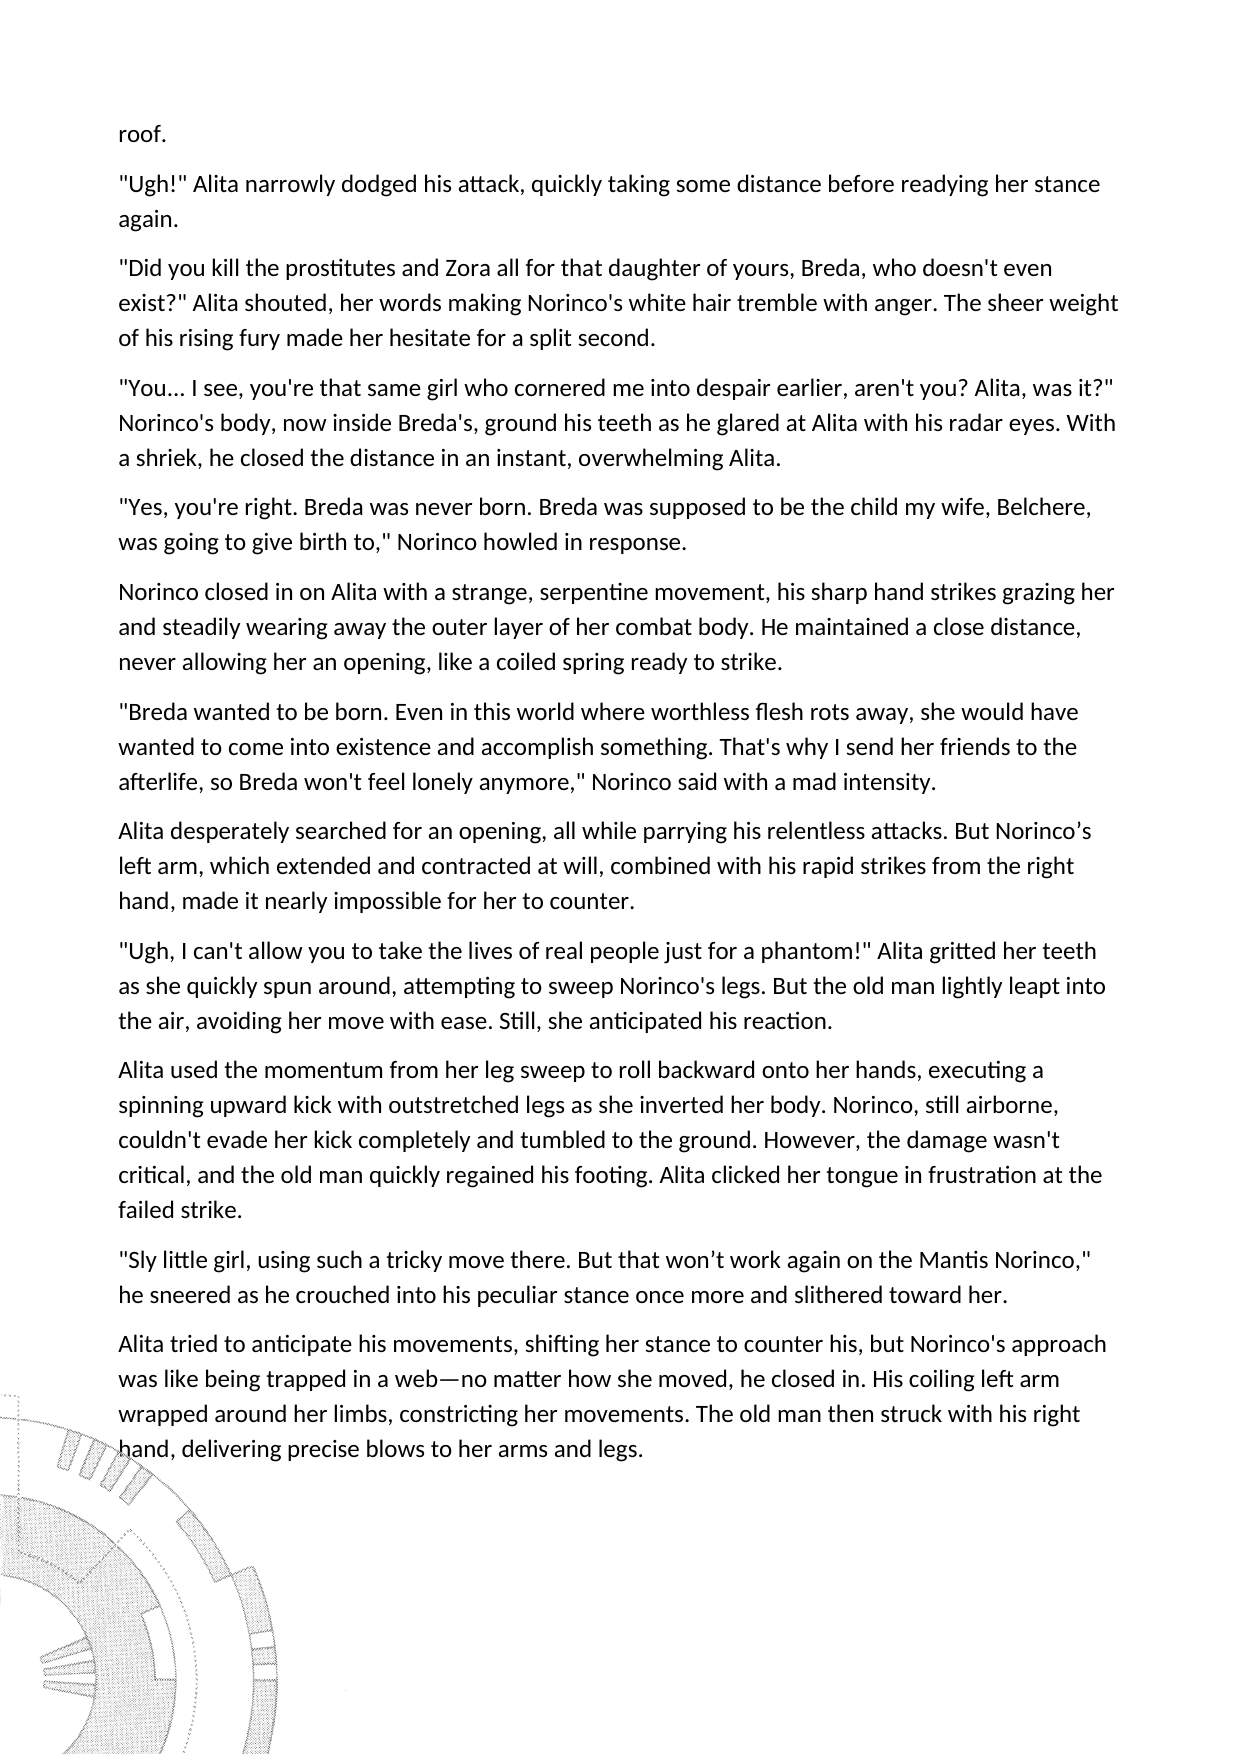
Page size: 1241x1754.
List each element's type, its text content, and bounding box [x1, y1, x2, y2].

text Alita desperately searched for an opening, all while parrying his relentless attacks. But Norinco’s left arm, which extended and contracted at will, combined with his rapid strikes from the right hand, made it nearly impossible for her to counter. [118, 815, 1122, 916]
text Alita used the momentum from her leg sweep to roll backward onto her hands, executing a spinning upward kick with outstretched legs as she inverted her body. Norinco, still airborne, couldn't evade her kick completely and tumbled to the ground. However, the damage wasn't critical, and the old man quickly regained his footing. Alita clicked her tongue in frustration at the failed strike. [118, 1054, 1122, 1225]
text "Yes, you're right. Breda was never born. Breda was supposed to be the child my wife, Belchere, was going to give birth to," Norinco howled in response. [118, 491, 1122, 557]
text Norinco closed in on Alita with a strange, serpentine movement, his sharp hand strikes grazing her and steadily wearing away the outer layer of her combat body. He maintained a close distance, never allowing her an opening, like a coiled spring ready to strike. [118, 576, 1122, 677]
picture [0, 1378, 375, 1754]
text "Ugh!" Alita narrowly dodged his attack, quickly taking some distance before readying her stance again. [118, 168, 1122, 233]
text "You... I see, you're that same girl who cornered me into despair earlier, aren't you? Alita, was it?" Norinco's body, now inside Breda's, ground his teeth as he glared at Alita with his radar eyes. With a shriek, he closed the distance in an instant, overwhelming Alita. [118, 372, 1122, 472]
text "Breda wanted to be born. Even in this world where worthless flesh rots away, she would have wanted to come into existence and accomplish something. That's why I send her friends to the afterlife, so Breda won't feel lonely anymore," Norinco said with a mad intensity. [118, 696, 1122, 796]
text Alita tried to anticipate his movements, shifting her stance to counter his, but Norinco's approach was like being trapped in a web—no matter how she moved, he closed in. His coiling left arm wrapped around her limbs, constricting her movements. The old man then struck with his right hand, delivering precise blows to her arms and legs. [118, 1328, 1122, 1464]
text roof. [118, 118, 1122, 149]
text "Sly little girl, using such a tricky move there. But that won’t work again on the Mantis Norinco," he sneered as he crouched into his peculiar stance once more and slithered toward her. [118, 1244, 1122, 1309]
text "Ugh, I can't allow you to take the lives of real people just for a phantom!" Alita gritted her teeth as she quickly spun around, attempting to sweep Norinco's legs. But the old man lightly leapt into the air, avoiding her move with ease. Still, she anticipated his reaction. [118, 935, 1122, 1035]
text "Did you kill the prostitutes and Zora all for that daughter of yours, Breda, who doesn't even exist?" Alita shouted, her words making Norinco's white hair tremble with anger. The sheer weight of his rising fury made her hesitate for a split second. [118, 252, 1122, 353]
